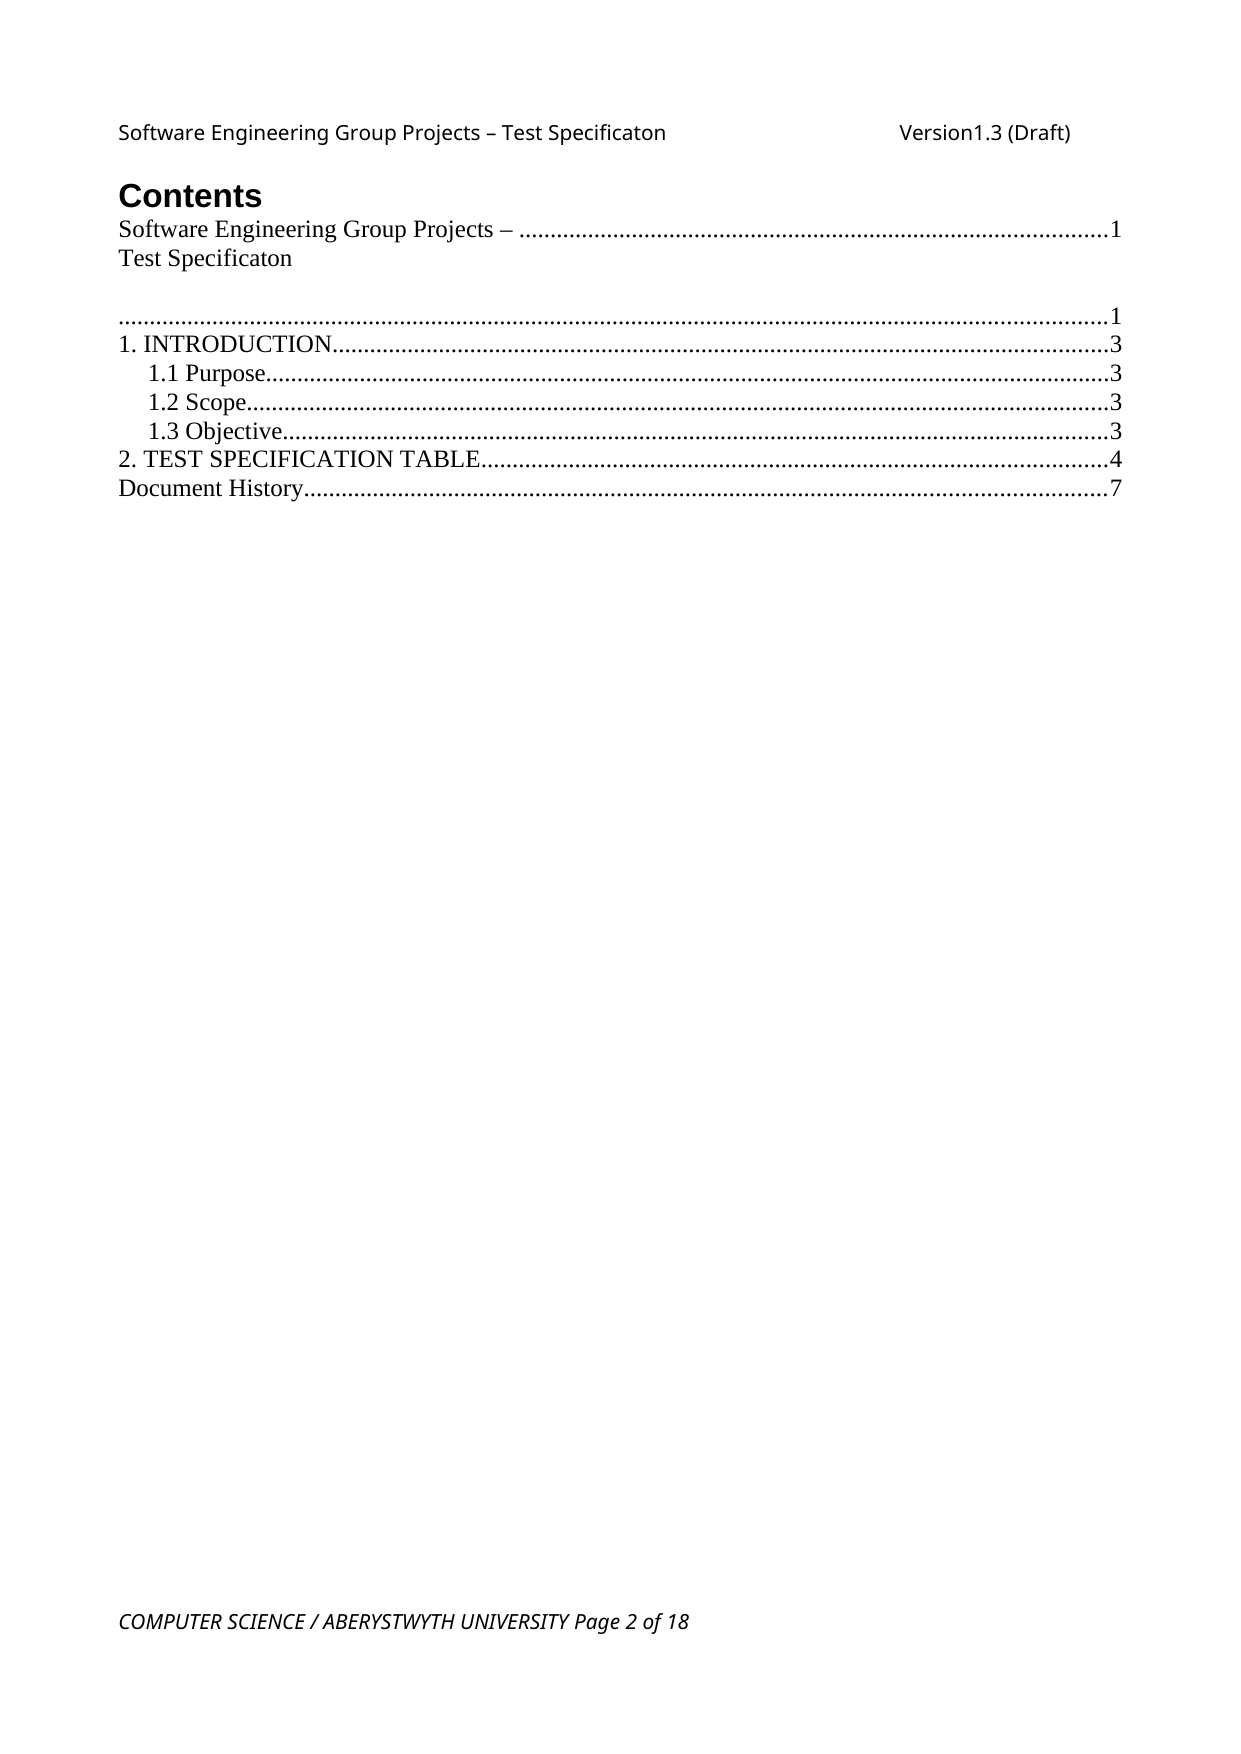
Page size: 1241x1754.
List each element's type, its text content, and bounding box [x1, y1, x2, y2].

text Test Specificaton 1 [118, 243, 1122, 329]
text 2. TEST SPECIFICATION TABLE 4 [118, 444, 1122, 473]
text Document History 7 [118, 473, 1122, 502]
text Software Engineering Group Projects – 1 [118, 214, 1122, 243]
text 1.1 Purpose 3 [148, 358, 1122, 387]
text 1. INTRODUCTION 3 [118, 329, 1122, 358]
subtitle Contents [118, 176, 1122, 214]
text 1.2 Scope 3 [148, 387, 1122, 416]
text 1.3 Objective 3 [148, 416, 1122, 444]
